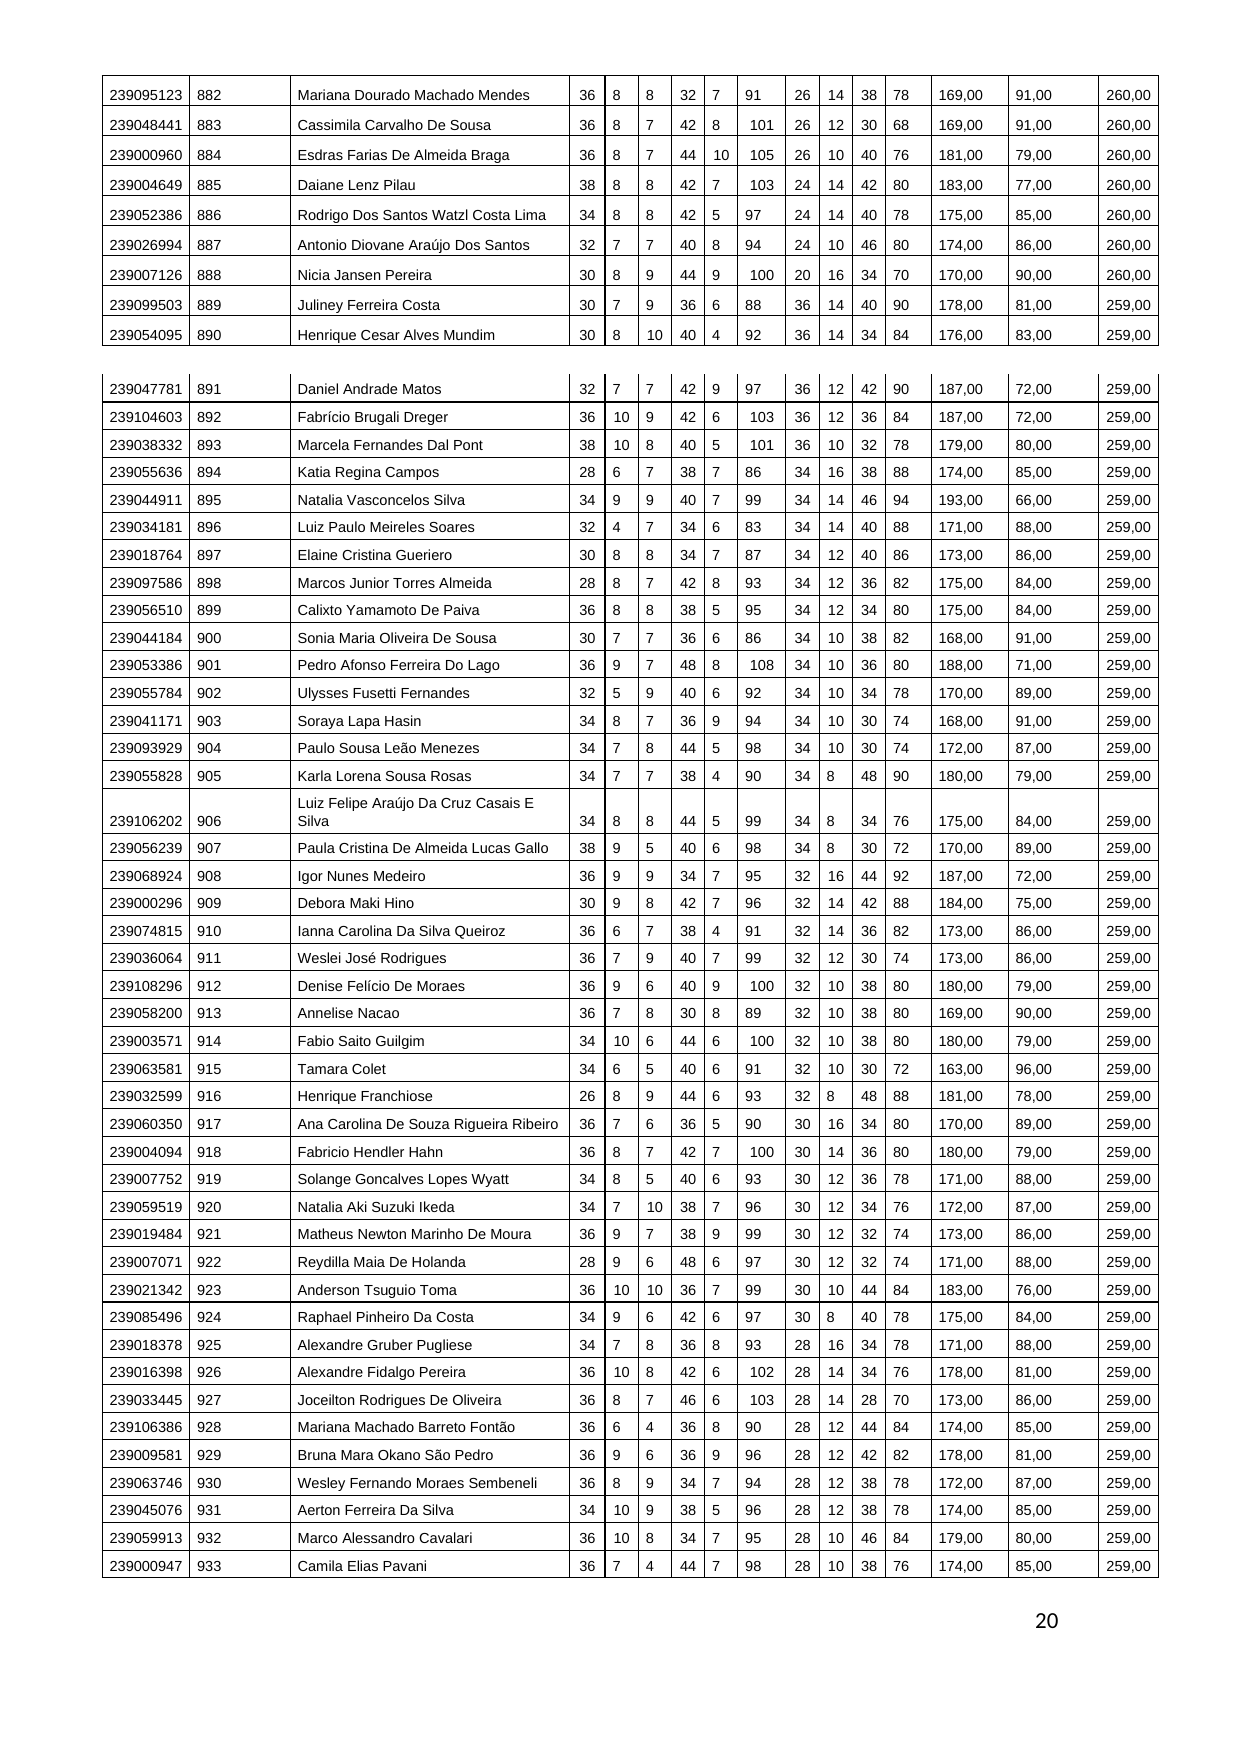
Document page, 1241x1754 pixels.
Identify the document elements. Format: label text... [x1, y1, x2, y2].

table_cell 902 [190, 678, 290, 705]
table_header 36 [786, 374, 819, 401]
table_cell 44 [672, 734, 704, 760]
table_cell 8 [705, 1413, 737, 1439]
table_cell 42 [672, 889, 704, 915]
table_cell 78 [886, 1468, 931, 1494]
table_cell 44 [672, 256, 704, 285]
table_cell 6 [606, 458, 638, 484]
table_cell 34 [570, 1027, 604, 1053]
table_cell 8 [639, 999, 671, 1026]
table_cell 30 [786, 1220, 819, 1246]
table_cell 42 [672, 1137, 704, 1163]
table_cell 85,00 [1009, 1551, 1098, 1577]
table_cell 239026994 [103, 226, 189, 255]
table_cell 34 [786, 623, 819, 649]
table_cell 882 [190, 76, 290, 105]
table_cell 917 [190, 1109, 290, 1136]
table_header 9 [705, 374, 737, 401]
table_cell 7 [606, 944, 638, 970]
table_cell 105 [738, 136, 785, 165]
table_cell 42 [853, 1440, 885, 1467]
table_cell Pedro Afonso Ferreira Do Lago [291, 651, 569, 677]
table_cell 173,00 [932, 944, 1008, 970]
table_cell 36 [570, 106, 604, 135]
table_cell 90 [738, 1413, 785, 1439]
table_cell 103 [738, 403, 785, 429]
table_cell 28 [786, 1440, 819, 1467]
table_cell 66,00 [1009, 485, 1098, 512]
table_cell 93 [738, 568, 785, 594]
table_cell 7 [705, 76, 737, 105]
table_cell 34 [786, 596, 819, 622]
table_cell 926 [190, 1358, 290, 1384]
table_cell 898 [190, 568, 290, 594]
table_cell 86,00 [1009, 540, 1098, 567]
table_cell 9 [705, 256, 737, 285]
table_cell 40 [853, 196, 885, 225]
table_cell 260,00 [1099, 166, 1158, 195]
table_cell 44 [672, 1082, 704, 1108]
table_cell 10 [820, 678, 852, 705]
table_cell 36 [672, 1440, 704, 1467]
table_cell 6 [705, 1165, 737, 1191]
table_cell 174,00 [932, 1551, 1008, 1577]
table_cell 36 [786, 430, 819, 457]
table_cell 42 [853, 166, 885, 195]
table_cell 34 [786, 706, 819, 732]
table_cell 100 [738, 971, 785, 998]
table_cell 181,00 [932, 1082, 1008, 1108]
table_cell 259,00 [1099, 316, 1158, 345]
table_cell 239007752 [103, 1165, 189, 1191]
table_cell 239063746 [103, 1468, 189, 1494]
table_cell 34 [570, 734, 604, 760]
table_cell 925 [190, 1330, 290, 1357]
table_cell 4 [705, 916, 737, 943]
table_cell 931 [190, 1496, 290, 1522]
table_cell 85,00 [1009, 458, 1098, 484]
table_cell 93 [738, 1082, 785, 1108]
table_cell 919 [190, 1165, 290, 1191]
table_cell 74 [886, 1247, 931, 1274]
table_cell 10 [820, 623, 852, 649]
table_cell 84,00 [1009, 568, 1098, 594]
table_cell 170,00 [932, 834, 1008, 860]
table_cell 79,00 [1009, 136, 1098, 165]
table_cell 239018378 [103, 1330, 189, 1357]
table_cell 72 [886, 834, 931, 860]
table_cell 7 [606, 761, 638, 788]
table_header 187,00 [932, 374, 1008, 401]
table_cell 34 [786, 485, 819, 512]
table_cell 99 [738, 944, 785, 970]
table_cell 83 [738, 513, 785, 539]
table_cell 32 [570, 226, 604, 255]
table_cell 7 [606, 286, 638, 315]
table_cell 239060350 [103, 1109, 189, 1136]
table_cell 7 [639, 651, 671, 677]
table_cell 24 [786, 196, 819, 225]
table_cell 239059913 [103, 1523, 189, 1550]
table_cell 44 [853, 861, 885, 888]
table_cell 10 [639, 1275, 671, 1301]
table_cell 10 [820, 1551, 852, 1577]
table_cell 7 [606, 734, 638, 760]
table_cell 7 [639, 513, 671, 539]
table_cell 8 [606, 196, 638, 225]
table_cell Fabrício Brugali Dreger [291, 403, 569, 429]
table_cell 260,00 [1099, 106, 1158, 135]
table_cell 8 [705, 106, 737, 135]
table_cell 5 [705, 196, 737, 225]
table_cell 6 [606, 1054, 638, 1081]
table_cell 259,00 [1099, 1385, 1158, 1412]
table_cell 32 [786, 999, 819, 1026]
table_cell 175,00 [932, 196, 1008, 225]
table_cell 4 [639, 1413, 671, 1439]
table_cell 903 [190, 706, 290, 732]
table_cell 96 [738, 889, 785, 915]
table_cell 94 [738, 706, 785, 732]
table_cell 8 [606, 1468, 638, 1494]
table_cell 8 [820, 761, 852, 788]
table_cell 90,00 [1009, 256, 1098, 285]
table_cell 34 [786, 834, 819, 860]
table_cell 259,00 [1099, 1054, 1158, 1081]
table_cell Igor Nunes Medeiro [291, 861, 569, 888]
table_cell 239054095 [103, 316, 189, 345]
table_cell 7 [606, 226, 638, 255]
table_cell Matheus Newton Marinho De Moura [291, 1220, 569, 1246]
table_cell 239106202 [103, 789, 189, 832]
table_cell 34 [570, 1330, 604, 1357]
table_cell 100 [738, 1027, 785, 1053]
table_cell 7 [639, 706, 671, 732]
table_cell 259,00 [1099, 944, 1158, 970]
table_cell 20 [786, 256, 819, 285]
table_cell 36 [786, 316, 819, 345]
table_cell 6 [705, 834, 737, 860]
table_cell 259,00 [1099, 1109, 1158, 1136]
table_cell 34 [786, 734, 819, 760]
table_cell 90,00 [1009, 999, 1098, 1026]
table_cell 36 [570, 596, 604, 622]
table_cell 36 [570, 971, 604, 998]
table_cell 6 [705, 513, 737, 539]
table_cell 239104603 [103, 403, 189, 429]
table_cell 259,00 [1099, 1330, 1158, 1357]
table_cell 16 [820, 861, 852, 888]
table_cell 34 [853, 316, 885, 345]
table_cell 12 [820, 1192, 852, 1219]
table_cell 9 [705, 971, 737, 998]
table_cell 80 [886, 1109, 931, 1136]
table_cell 97 [738, 1247, 785, 1274]
table_cell 78,00 [1009, 1082, 1098, 1108]
table_cell 8 [639, 196, 671, 225]
table_cell Reydilla Maia De Holanda [291, 1247, 569, 1274]
table_cell 84 [886, 1523, 931, 1550]
table_cell Henrique Franchiose [291, 1082, 569, 1108]
table_cell 36 [853, 568, 885, 594]
table_cell Raphael Pinheiro Da Costa [291, 1303, 569, 1329]
table_cell 12 [820, 568, 852, 594]
table_cell 10 [820, 1054, 852, 1081]
table_cell 9 [606, 1440, 638, 1467]
table_cell 8 [820, 789, 852, 832]
table_cell 9 [639, 485, 671, 512]
table_cell 259,00 [1099, 1165, 1158, 1191]
table_cell 14 [820, 316, 852, 345]
table_cell 36 [672, 706, 704, 732]
table_cell 927 [190, 1385, 290, 1412]
table_cell 4 [639, 1551, 671, 1577]
table_cell 173,00 [932, 1385, 1008, 1412]
table_cell 32 [786, 889, 819, 915]
table_cell Anderson Tsuguio Toma [291, 1275, 569, 1301]
table_cell 48 [672, 651, 704, 677]
table_cell 909 [190, 889, 290, 915]
table_cell 886 [190, 196, 290, 225]
table_cell 98 [738, 834, 785, 860]
table_cell 70 [886, 1385, 931, 1412]
table_cell 8 [639, 789, 671, 832]
table_cell 42 [672, 403, 704, 429]
table_cell 7 [705, 1551, 737, 1577]
table_cell 901 [190, 651, 290, 677]
table_cell 28 [786, 1385, 819, 1412]
table_cell Marcos Junior Torres Almeida [291, 568, 569, 594]
table_cell 36 [570, 1220, 604, 1246]
table_cell 933 [190, 1551, 290, 1577]
table_cell 96 [738, 1192, 785, 1219]
table_cell 30 [786, 1275, 819, 1301]
table_cell 88 [886, 458, 931, 484]
table_cell 12 [820, 1165, 852, 1191]
table_cell 883 [190, 106, 290, 135]
table_cell 80 [886, 999, 931, 1026]
table_cell 259,00 [1099, 286, 1158, 315]
table_cell 40 [672, 834, 704, 860]
table_cell 239074815 [103, 916, 189, 943]
table_cell 72 [886, 1054, 931, 1081]
table_cell 30 [570, 256, 604, 285]
table_cell Joceilton Rodrigues De Oliveira [291, 1385, 569, 1412]
table_cell 259,00 [1099, 513, 1158, 539]
table_cell 6 [705, 1358, 737, 1384]
table_cell 40 [853, 1303, 885, 1329]
table_cell 28 [786, 1496, 819, 1522]
table_cell 893 [190, 430, 290, 457]
table_cell Marco Alessandro Cavalari [291, 1523, 569, 1550]
table_cell Daiane Lenz Pilau [291, 166, 569, 195]
table_cell 10 [820, 734, 852, 760]
table_cell 928 [190, 1413, 290, 1439]
table_cell 915 [190, 1054, 290, 1081]
table_cell 888 [190, 256, 290, 285]
table_cell 259,00 [1099, 540, 1158, 567]
table_cell 48 [853, 1082, 885, 1108]
table_cell 183,00 [932, 1275, 1008, 1301]
table_cell 259,00 [1099, 1413, 1158, 1439]
table_cell 28 [786, 1413, 819, 1439]
table_cell 36 [570, 1109, 604, 1136]
table_cell 260,00 [1099, 76, 1158, 105]
table_cell 7 [606, 623, 638, 649]
table_cell 38 [570, 430, 604, 457]
table_cell 181,00 [932, 136, 1008, 165]
table_cell 239093929 [103, 734, 189, 760]
table_cell 42 [672, 106, 704, 135]
table_cell 7 [606, 1109, 638, 1136]
table_cell 38 [672, 1496, 704, 1522]
table_cell 32 [786, 861, 819, 888]
table_cell 86,00 [1009, 1220, 1098, 1246]
table_cell 40 [853, 540, 885, 567]
table_cell 91 [738, 76, 785, 105]
table_cell Wesley Fernando Moraes Sembeneli [291, 1468, 569, 1494]
table_cell 8 [606, 706, 638, 732]
table_cell 36 [853, 1165, 885, 1191]
table_cell Tamara Colet [291, 1054, 569, 1081]
table_cell 36 [672, 286, 704, 315]
table_cell 169,00 [932, 999, 1008, 1026]
table_cell 30 [853, 1054, 885, 1081]
table_cell 91,00 [1009, 623, 1098, 649]
table_cell 7 [639, 568, 671, 594]
table_cell 44 [853, 1413, 885, 1439]
table_cell 914 [190, 1027, 290, 1053]
table_cell 239056510 [103, 596, 189, 622]
table_cell 96 [738, 1440, 785, 1467]
table_cell 38 [672, 1192, 704, 1219]
table_cell 14 [820, 513, 852, 539]
table_cell 34 [672, 861, 704, 888]
table_cell 90 [886, 286, 931, 315]
table_cell 239032599 [103, 1082, 189, 1108]
table_cell 930 [190, 1468, 290, 1494]
table_cell 171,00 [932, 1330, 1008, 1357]
table_cell 34 [570, 761, 604, 788]
table_cell 32 [786, 1054, 819, 1081]
table_cell 78 [886, 1165, 931, 1191]
table_cell 28 [786, 1330, 819, 1357]
table_header 90 [886, 374, 931, 401]
table_cell 91,00 [1009, 106, 1098, 135]
table_cell 259,00 [1099, 568, 1158, 594]
table_cell 10 [606, 1275, 638, 1301]
table_cell 171,00 [932, 513, 1008, 539]
table_cell Rodrigo Dos Santos Watzl Costa Lima [291, 196, 569, 225]
table_cell 16 [820, 256, 852, 285]
table_cell 36 [672, 1413, 704, 1439]
table_cell 30 [853, 834, 885, 860]
table_cell 6 [705, 623, 737, 649]
table_cell 239044184 [103, 623, 189, 649]
table_cell 8 [606, 166, 638, 195]
table_cell 887 [190, 226, 290, 255]
table_cell 38 [853, 76, 885, 105]
table_cell 38 [672, 916, 704, 943]
table_cell 78 [886, 76, 931, 105]
table_cell 259,00 [1099, 458, 1158, 484]
table_cell 9 [705, 1440, 737, 1467]
table_cell 88,00 [1009, 1330, 1098, 1357]
table_cell 86,00 [1009, 944, 1098, 970]
table_cell 40 [672, 316, 704, 345]
table_cell 912 [190, 971, 290, 998]
table_cell Denise Felício De Moraes [291, 971, 569, 998]
table_cell 170,00 [932, 678, 1008, 705]
table_cell 36 [853, 1137, 885, 1163]
table_cell Katia Regina Campos [291, 458, 569, 484]
table_cell 40 [853, 513, 885, 539]
table_cell 16 [820, 1109, 852, 1136]
table_cell 8 [705, 1330, 737, 1357]
table_cell 14 [820, 1137, 852, 1163]
table_cell 7 [639, 1220, 671, 1246]
table_cell 239000296 [103, 889, 189, 915]
table_cell 175,00 [932, 1303, 1008, 1329]
table_cell 28 [570, 458, 604, 484]
table_cell 8 [705, 568, 737, 594]
table_cell 42 [672, 568, 704, 594]
table_cell 259,00 [1099, 916, 1158, 943]
table_cell 239085496 [103, 1303, 189, 1329]
table_cell 81,00 [1009, 1358, 1098, 1384]
table_cell 14 [820, 166, 852, 195]
table_cell 88,00 [1009, 513, 1098, 539]
table_cell 8 [705, 226, 737, 255]
table_cell 34 [786, 789, 819, 832]
table_cell 259,00 [1099, 971, 1158, 998]
table_cell 7 [639, 761, 671, 788]
table_cell 188,00 [932, 651, 1008, 677]
table_cell 30 [786, 1137, 819, 1163]
table_header 12 [820, 374, 852, 401]
table_cell Solange Goncalves Lopes Wyatt [291, 1165, 569, 1191]
table_cell 14 [820, 485, 852, 512]
table_cell 929 [190, 1440, 290, 1467]
table_cell 10 [606, 1358, 638, 1384]
table_cell 14 [820, 196, 852, 225]
table_header 891 [190, 374, 290, 401]
table_cell 101 [738, 106, 785, 135]
table_cell Esdras Farias De Almeida Braga [291, 136, 569, 165]
table_cell 34 [570, 789, 604, 832]
table_cell 6 [639, 1440, 671, 1467]
table_cell 168,00 [932, 623, 1008, 649]
table_cell Paulo Sousa Leão Menezes [291, 734, 569, 760]
table_cell 80 [886, 1137, 931, 1163]
table_cell Cassimila Carvalho De Sousa [291, 106, 569, 135]
table_cell 239000960 [103, 136, 189, 165]
table_cell 259,00 [1099, 834, 1158, 860]
table_cell 193,00 [932, 485, 1008, 512]
table_cell 32 [570, 513, 604, 539]
table_cell 7 [705, 458, 737, 484]
table_cell 8 [606, 568, 638, 594]
table_cell Annelise Nacao [291, 999, 569, 1026]
table_cell 183,00 [932, 166, 1008, 195]
table_cell 173,00 [932, 916, 1008, 943]
table_cell 94 [738, 1468, 785, 1494]
table_cell 36 [672, 623, 704, 649]
table_cell 85,00 [1009, 196, 1098, 225]
table_cell 885 [190, 166, 290, 195]
table_cell 169,00 [932, 106, 1008, 135]
table_cell 88,00 [1009, 1247, 1098, 1274]
table_cell 34 [786, 761, 819, 788]
table_header 97 [738, 374, 785, 401]
table_cell 175,00 [932, 568, 1008, 594]
table_cell 8 [606, 1165, 638, 1191]
table_cell 9 [639, 256, 671, 285]
table_cell 94 [738, 226, 785, 255]
table_cell 28 [786, 1551, 819, 1577]
table_cell 178,00 [932, 286, 1008, 315]
table_cell 9 [606, 889, 638, 915]
table_cell 239108296 [103, 971, 189, 998]
table_cell Debora Maki Hino [291, 889, 569, 915]
table_cell 172,00 [932, 1468, 1008, 1494]
table_cell 34 [672, 513, 704, 539]
table_cell 7 [705, 1137, 737, 1163]
table_cell 88 [886, 889, 931, 915]
table_cell 920 [190, 1192, 290, 1219]
table_cell 8 [606, 256, 638, 285]
table_cell 5 [639, 1165, 671, 1191]
table_cell 12 [820, 1440, 852, 1467]
table_cell 96,00 [1009, 1054, 1098, 1081]
table_cell 9 [639, 861, 671, 888]
table_cell Luiz Paulo Meireles Soares [291, 513, 569, 539]
table_cell 6 [705, 1027, 737, 1053]
table_cell 72,00 [1009, 861, 1098, 888]
table_cell 239018764 [103, 540, 189, 567]
table_cell 7 [705, 1275, 737, 1301]
table_cell 171,00 [932, 1247, 1008, 1274]
table_cell 8 [606, 136, 638, 165]
table_cell 36 [570, 1358, 604, 1384]
table_cell 36 [570, 1385, 604, 1412]
table_cell 34 [786, 568, 819, 594]
table_cell 40 [672, 971, 704, 998]
table_cell 7 [639, 1137, 671, 1163]
table_cell 239099503 [103, 286, 189, 315]
table_cell Sonia Maria Oliveira De Sousa [291, 623, 569, 649]
table_cell 99 [738, 1220, 785, 1246]
table_cell 6 [639, 1027, 671, 1053]
table_cell 6 [639, 971, 671, 998]
table_cell 4 [705, 316, 737, 345]
table_cell 40 [672, 1165, 704, 1191]
table_cell 74 [886, 1220, 931, 1246]
table_cell 916 [190, 1082, 290, 1108]
table_cell 98 [738, 1551, 785, 1577]
table_cell 239044911 [103, 485, 189, 512]
table_cell 40 [672, 1054, 704, 1081]
table_cell 36 [672, 1330, 704, 1357]
table_cell Mariana Dourado Machado Mendes [291, 76, 569, 105]
table_cell 180,00 [932, 761, 1008, 788]
table_cell 239045076 [103, 1496, 189, 1522]
table_cell 85,00 [1009, 1496, 1098, 1522]
table_cell 77,00 [1009, 166, 1098, 195]
table_cell 884 [190, 136, 290, 165]
table_cell 8 [639, 430, 671, 457]
table_cell 34 [570, 1496, 604, 1522]
table_cell 34 [786, 651, 819, 677]
table_header 72,00 [1009, 374, 1098, 401]
table_cell 239000947 [103, 1551, 189, 1577]
table_cell 30 [570, 286, 604, 315]
table_cell 48 [672, 1247, 704, 1274]
table_cell 8 [705, 651, 737, 677]
table_cell 70 [886, 256, 931, 285]
table_cell 239021342 [103, 1275, 189, 1301]
table_cell 86 [886, 540, 931, 567]
table_cell 8 [606, 789, 638, 832]
table_header 32 [570, 374, 604, 401]
table_cell 5 [705, 789, 737, 832]
table_cell 81,00 [1009, 286, 1098, 315]
table_cell 10 [820, 136, 852, 165]
table_cell 34 [786, 540, 819, 567]
table_cell 7 [639, 458, 671, 484]
table_cell 32 [853, 1247, 885, 1274]
table_cell 36 [570, 136, 604, 165]
table_cell 38 [853, 1027, 885, 1053]
table_cell Soraya Lapa Hasin [291, 706, 569, 732]
table_cell 42 [672, 1303, 704, 1329]
table_cell Bruna Mara Okano São Pedro [291, 1440, 569, 1467]
table_cell 28 [786, 1358, 819, 1384]
table_cell 72,00 [1009, 403, 1098, 429]
table_cell 36 [786, 403, 819, 429]
table_cell 38 [672, 1220, 704, 1246]
table_cell 260,00 [1099, 256, 1158, 285]
table_cell 9 [639, 1468, 671, 1494]
table_cell 184,00 [932, 889, 1008, 915]
table_cell 6 [705, 1082, 737, 1108]
table_cell 76 [886, 136, 931, 165]
table_cell 894 [190, 458, 290, 484]
table_cell 7 [705, 166, 737, 195]
table_cell 8 [606, 540, 638, 567]
table_cell 259,00 [1099, 623, 1158, 649]
table_cell 9 [639, 403, 671, 429]
table_cell 32 [853, 430, 885, 457]
table_cell 88,00 [1009, 1165, 1098, 1191]
table_cell 259,00 [1099, 1551, 1158, 1577]
table_cell 8 [606, 1385, 638, 1412]
table_cell 163,00 [932, 1054, 1008, 1081]
table_cell 78 [886, 430, 931, 457]
table_cell 80 [886, 226, 931, 255]
table_cell 239055828 [103, 761, 189, 788]
table_cell 34 [853, 1330, 885, 1357]
table_cell 30 [853, 106, 885, 135]
table_cell 87,00 [1009, 734, 1098, 760]
table_cell 95 [738, 596, 785, 622]
table_cell 36 [570, 1440, 604, 1467]
table_cell 7 [705, 944, 737, 970]
table_cell 91,00 [1009, 76, 1098, 105]
table_cell 173,00 [932, 1220, 1008, 1246]
table_cell 239019484 [103, 1220, 189, 1246]
table_cell 30 [570, 623, 604, 649]
table_cell 78 [886, 1330, 931, 1357]
table_cell 34 [570, 1303, 604, 1329]
table_cell 259,00 [1099, 1358, 1158, 1384]
table_cell 14 [820, 286, 852, 315]
table_cell 8 [606, 76, 638, 105]
table_cell 259,00 [1099, 889, 1158, 915]
table_cell 34 [853, 678, 885, 705]
table_cell 12 [820, 403, 852, 429]
table_cell 6 [606, 1413, 638, 1439]
table_cell 76 [886, 1358, 931, 1384]
table_cell 24 [786, 226, 819, 255]
table_cell 5 [705, 1109, 737, 1136]
table_cell 32 [786, 1082, 819, 1108]
table_cell 900 [190, 623, 290, 649]
table_cell 100 [738, 1137, 785, 1163]
table_cell 80 [886, 596, 931, 622]
table_cell 7 [639, 226, 671, 255]
table_cell 10 [606, 1496, 638, 1522]
table_cell 28 [570, 1247, 604, 1274]
table_cell 38 [672, 458, 704, 484]
table_cell 932 [190, 1523, 290, 1550]
table_cell 7 [639, 106, 671, 135]
table_cell 259,00 [1099, 1220, 1158, 1246]
table_cell 26 [786, 76, 819, 105]
table_cell 9 [639, 678, 671, 705]
table_cell 92 [738, 316, 785, 345]
table_cell 76 [886, 1192, 931, 1219]
table_cell 74 [886, 944, 931, 970]
table_cell 91 [738, 916, 785, 943]
table_cell 259,00 [1099, 1082, 1158, 1108]
table_cell 30 [786, 1247, 819, 1274]
table_cell 175,00 [932, 789, 1008, 832]
table_cell 36 [570, 403, 604, 429]
table_cell 239003571 [103, 1027, 189, 1053]
table_cell 259,00 [1099, 1137, 1158, 1163]
table_cell 82 [886, 568, 931, 594]
table_cell Natalia Vasconcelos Silva [291, 485, 569, 512]
table_cell 97 [738, 196, 785, 225]
table_cell Fabio Saito Guilgim [291, 1027, 569, 1053]
table_cell Camila Elias Pavani [291, 1551, 569, 1577]
table_cell 169,00 [932, 76, 1008, 105]
table_cell 239063581 [103, 1054, 189, 1081]
table_cell 28 [786, 1468, 819, 1494]
table_cell 9 [606, 485, 638, 512]
table_cell 172,00 [932, 1192, 1008, 1219]
table_cell 36 [570, 76, 604, 105]
table_cell 6 [705, 1247, 737, 1274]
table_cell 5 [639, 1054, 671, 1081]
table_cell 174,00 [932, 1413, 1008, 1439]
table_cell 10 [820, 1523, 852, 1550]
table_cell 6 [606, 916, 638, 943]
table_cell Alexandre Gruber Pugliese [291, 1330, 569, 1357]
table_cell 82 [886, 916, 931, 943]
table_cell 10 [606, 430, 638, 457]
table_cell Elaine Cristina Gueriero [291, 540, 569, 567]
table_cell 259,00 [1099, 1192, 1158, 1219]
table_cell 36 [570, 916, 604, 943]
table_cell 103 [738, 1385, 785, 1412]
table_cell 26 [786, 106, 819, 135]
table_cell 907 [190, 834, 290, 860]
table_cell 8 [820, 1082, 852, 1108]
table_cell 38 [672, 596, 704, 622]
table_cell 12 [820, 1247, 852, 1274]
table_cell 36 [570, 999, 604, 1026]
table_cell 8 [606, 596, 638, 622]
table_cell 7 [705, 540, 737, 567]
table_cell 28 [853, 1385, 885, 1412]
table_cell 7 [705, 485, 737, 512]
table_cell 28 [786, 1523, 819, 1550]
table_cell 8 [639, 596, 671, 622]
table_header 259,00 [1099, 374, 1158, 401]
table_cell 40 [853, 286, 885, 315]
table_cell 911 [190, 944, 290, 970]
table_cell 38 [672, 761, 704, 788]
table_cell Luiz Felipe Araújo Da Cruz Casais E Silva [291, 789, 569, 832]
table_cell 8 [639, 166, 671, 195]
table_cell 180,00 [932, 971, 1008, 998]
table_cell 84,00 [1009, 596, 1098, 622]
table_cell Alexandre Fidalgo Pereira [291, 1358, 569, 1384]
table_cell 10 [820, 1027, 852, 1053]
table_cell Ulysses Fusetti Fernandes [291, 678, 569, 705]
table_cell 7 [639, 1385, 671, 1412]
table_cell 905 [190, 761, 290, 788]
table_cell 239034181 [103, 513, 189, 539]
table_cell 12 [820, 596, 852, 622]
table_cell 239007126 [103, 256, 189, 285]
table_header 7 [606, 374, 638, 401]
table_cell 259,00 [1099, 1496, 1158, 1522]
table_cell 78 [886, 1303, 931, 1329]
table_cell 91 [738, 1054, 785, 1081]
table_cell 239004649 [103, 166, 189, 195]
table_header 42 [672, 374, 704, 401]
table_cell 10 [606, 1027, 638, 1053]
table_cell 81,00 [1009, 1440, 1098, 1467]
table_cell 103 [738, 166, 785, 195]
table_cell 924 [190, 1303, 290, 1329]
table_cell 10 [606, 1523, 638, 1550]
table_cell 36 [570, 944, 604, 970]
table_cell 108 [738, 651, 785, 677]
table_cell 923 [190, 1275, 290, 1301]
table_cell 14 [820, 76, 852, 105]
table_cell 34 [853, 789, 885, 832]
table_cell 14 [820, 1385, 852, 1412]
table_cell 8 [705, 999, 737, 1026]
table_cell 913 [190, 999, 290, 1026]
table_cell 34 [786, 678, 819, 705]
table_cell 7 [606, 1192, 638, 1219]
table_cell 6 [639, 1247, 671, 1274]
table_cell 12 [820, 1413, 852, 1439]
table_cell 239052386 [103, 196, 189, 225]
table_cell 99 [738, 485, 785, 512]
table_cell 6 [705, 1054, 737, 1081]
table_cell 918 [190, 1137, 290, 1163]
table_cell 178,00 [932, 1440, 1008, 1467]
table_cell 8 [606, 106, 638, 135]
table_cell 239059519 [103, 1192, 189, 1219]
table_cell Karla Lorena Sousa Rosas [291, 761, 569, 788]
table_cell 259,00 [1099, 1027, 1158, 1053]
table_cell 38 [853, 1468, 885, 1494]
table_cell 32 [786, 944, 819, 970]
table_cell 7 [639, 623, 671, 649]
table_cell 36 [786, 286, 819, 315]
table_cell 5 [705, 734, 737, 760]
table_cell 174,00 [932, 1496, 1008, 1522]
table_cell 6 [705, 1303, 737, 1329]
table_cell 30 [786, 1192, 819, 1219]
table_cell 92 [738, 678, 785, 705]
table_cell 5 [705, 1496, 737, 1522]
table_cell 82 [886, 1440, 931, 1467]
table_cell 95 [738, 1523, 785, 1550]
table_cell 84 [886, 316, 931, 345]
table_cell 10 [639, 1192, 671, 1219]
table_cell 38 [853, 623, 885, 649]
table_cell 38 [853, 999, 885, 1026]
table_cell 5 [705, 596, 737, 622]
table_cell 89,00 [1009, 678, 1098, 705]
table_cell 78 [886, 1496, 931, 1522]
table_cell 8 [820, 834, 852, 860]
table_cell 7 [606, 1330, 638, 1357]
table_cell 10 [820, 1275, 852, 1301]
table_cell 8 [606, 1137, 638, 1163]
table_cell 7 [606, 1551, 638, 1577]
table_cell 8 [606, 1082, 638, 1108]
table_cell 46 [672, 1385, 704, 1412]
table_cell 7 [606, 999, 638, 1026]
table_cell Natalia Aki Suzuki Ikeda [291, 1192, 569, 1219]
table_cell 32 [570, 678, 604, 705]
table_cell 89,00 [1009, 1109, 1098, 1136]
table_cell 922 [190, 1247, 290, 1274]
table_cell 36 [570, 1551, 604, 1577]
table_cell 10 [820, 999, 852, 1026]
table_cell 239055784 [103, 678, 189, 705]
table_cell Antonio Diovane Araújo Dos Santos [291, 226, 569, 255]
table_cell 180,00 [932, 1027, 1008, 1053]
table_cell 38 [853, 458, 885, 484]
table_cell 46 [853, 1523, 885, 1550]
table_cell 10 [820, 430, 852, 457]
table_cell Ianna Carolina Da Silva Queiroz [291, 916, 569, 943]
table_cell 84 [886, 1413, 931, 1439]
table_cell 170,00 [932, 256, 1008, 285]
table_cell 38 [570, 834, 604, 860]
table_cell 26 [570, 1082, 604, 1108]
table_cell 908 [190, 861, 290, 888]
table_cell 46 [853, 226, 885, 255]
table_cell 24 [786, 166, 819, 195]
table_cell 259,00 [1099, 596, 1158, 622]
table_cell 896 [190, 513, 290, 539]
table_cell 32 [786, 1027, 819, 1053]
table_cell 83,00 [1009, 316, 1098, 345]
table_cell 82 [886, 623, 931, 649]
table_header 239047781 [103, 374, 189, 401]
table_cell 906 [190, 789, 290, 832]
table_cell 7 [639, 916, 671, 943]
table_cell 239053386 [103, 651, 189, 677]
table_cell 176,00 [932, 316, 1008, 345]
table_cell 259,00 [1099, 1523, 1158, 1550]
table_cell 910 [190, 916, 290, 943]
table_cell 897 [190, 540, 290, 567]
table_cell 34 [786, 513, 819, 539]
table_cell 48 [853, 761, 885, 788]
table_cell 91,00 [1009, 706, 1098, 732]
table_cell 34 [853, 1358, 885, 1384]
table_cell 187,00 [932, 861, 1008, 888]
table_cell 38 [853, 971, 885, 998]
table_cell 90 [886, 761, 931, 788]
table_cell 12 [820, 106, 852, 135]
table_cell 38 [853, 1496, 885, 1522]
table_cell 6 [639, 1109, 671, 1136]
table_cell 32 [786, 971, 819, 998]
table_cell 7 [705, 889, 737, 915]
table_cell 34 [570, 1054, 604, 1081]
table_cell 6 [705, 286, 737, 315]
table_cell 172,00 [932, 734, 1008, 760]
table_cell 8 [639, 540, 671, 567]
table_cell 34 [570, 485, 604, 512]
table_cell 74 [886, 734, 931, 760]
table_cell 239036064 [103, 944, 189, 970]
table_cell 9 [639, 286, 671, 315]
table_cell 28 [570, 568, 604, 594]
table_cell 175,00 [932, 596, 1008, 622]
table_cell 8 [639, 76, 671, 105]
table_cell 8 [639, 1358, 671, 1384]
table_cell Weslei José Rodrigues [291, 944, 569, 970]
table_cell 76 [886, 1551, 931, 1577]
table_cell 40 [672, 226, 704, 255]
table_cell 90 [738, 1109, 785, 1136]
table_cell 99 [738, 789, 785, 832]
table_cell 921 [190, 1220, 290, 1246]
table_cell 97 [738, 1303, 785, 1329]
table_cell 239041171 [103, 706, 189, 732]
table_cell 86,00 [1009, 916, 1098, 943]
table_cell 94 [886, 485, 931, 512]
table_cell 239058200 [103, 999, 189, 1026]
table_cell 12 [820, 1496, 852, 1522]
table_cell 78 [886, 678, 931, 705]
table_cell 171,00 [932, 1165, 1008, 1191]
table_cell 38 [853, 1551, 885, 1577]
table_cell 14 [820, 916, 852, 943]
table_cell 30 [786, 1303, 819, 1329]
table_cell 260,00 [1099, 226, 1158, 255]
table_cell 239095123 [103, 76, 189, 105]
table_cell 259,00 [1099, 706, 1158, 732]
table_cell 259,00 [1099, 403, 1158, 429]
table_cell 187,00 [932, 403, 1008, 429]
table_cell 38 [570, 166, 604, 195]
table_cell 259,00 [1099, 430, 1158, 457]
table_cell 102 [738, 1358, 785, 1384]
table_cell 12 [820, 944, 852, 970]
table_cell 88 [886, 1082, 931, 1108]
table_cell 30 [672, 999, 704, 1026]
table_cell Juliney Ferreira Costa [291, 286, 569, 315]
table_cell 6 [639, 1303, 671, 1329]
table_cell 239009581 [103, 1440, 189, 1467]
table_cell 178,00 [932, 1358, 1008, 1384]
table_cell 5 [606, 678, 638, 705]
table_cell 6 [705, 678, 737, 705]
table_cell 259,00 [1099, 485, 1158, 512]
table_cell 892 [190, 403, 290, 429]
table_cell 32 [786, 916, 819, 943]
table_cell 44 [672, 789, 704, 832]
table_cell 42 [672, 1358, 704, 1384]
table_cell 44 [672, 136, 704, 165]
table_cell 84,00 [1009, 1303, 1098, 1329]
table_cell 36 [570, 1413, 604, 1439]
table_cell 8 [639, 1523, 671, 1550]
table_cell 7 [639, 136, 671, 165]
table_cell Mariana Machado Barreto Fontão [291, 1413, 569, 1439]
table_cell 7 [705, 1523, 737, 1550]
table_cell Ana Carolina De Souza Rigueira Ribeiro [291, 1109, 569, 1136]
table_cell 95 [738, 861, 785, 888]
table_cell 101 [738, 430, 785, 457]
table_cell 4 [606, 513, 638, 539]
table_cell 259,00 [1099, 999, 1158, 1026]
table_cell 40 [672, 430, 704, 457]
table_cell 14 [820, 1358, 852, 1384]
table_cell 80 [886, 166, 931, 195]
table_cell 34 [672, 1468, 704, 1494]
table_cell 30 [853, 734, 885, 760]
table_cell 34 [570, 706, 604, 732]
table_cell 75,00 [1009, 889, 1098, 915]
table_cell 239004094 [103, 1137, 189, 1163]
table_cell 8 [639, 734, 671, 760]
table_cell 40 [672, 678, 704, 705]
table_cell 93 [738, 1330, 785, 1357]
table_cell 46 [853, 485, 885, 512]
table_cell 34 [853, 256, 885, 285]
table_cell 71,00 [1009, 651, 1098, 677]
table_cell 76,00 [1009, 1275, 1098, 1301]
table_cell 34 [672, 1523, 704, 1550]
table_cell 173,00 [932, 540, 1008, 567]
table_header 42 [853, 374, 885, 401]
table_cell 32 [853, 1220, 885, 1246]
table_cell 36 [672, 1275, 704, 1301]
table_cell 10 [820, 706, 852, 732]
table_cell 7 [705, 1468, 737, 1494]
table_cell 239016398 [103, 1358, 189, 1384]
table_cell 87 [738, 540, 785, 567]
table_cell 34 [672, 540, 704, 567]
table_cell 89,00 [1009, 834, 1098, 860]
table_cell 26 [786, 136, 819, 165]
table_cell 84 [886, 1275, 931, 1301]
table_cell 9 [705, 706, 737, 732]
table_cell 6 [705, 1385, 737, 1412]
table_cell 40 [672, 944, 704, 970]
table_cell Paula Cristina De Almeida Lucas Gallo [291, 834, 569, 860]
table_cell 239068924 [103, 861, 189, 888]
table_cell 9 [606, 971, 638, 998]
table_cell 80 [886, 651, 931, 677]
table_cell 88 [886, 513, 931, 539]
table_cell Nicia Jansen Pereira [291, 256, 569, 285]
table_cell 239048441 [103, 106, 189, 135]
table_cell 30 [570, 540, 604, 567]
table_cell 30 [853, 944, 885, 970]
table_cell 5 [639, 834, 671, 860]
table_cell 259,00 [1099, 861, 1158, 888]
table_cell 79,00 [1009, 971, 1098, 998]
table_cell 36 [570, 651, 604, 677]
table_cell 30 [853, 706, 885, 732]
table_cell 9 [606, 1247, 638, 1274]
table_cell 16 [820, 458, 852, 484]
table_cell 5 [705, 430, 737, 457]
table_cell 9 [639, 1082, 671, 1108]
table_cell 259,00 [1099, 1275, 1158, 1301]
table_cell 34 [570, 1165, 604, 1191]
table_cell 259,00 [1099, 678, 1158, 705]
table_cell 74 [886, 706, 931, 732]
table_cell 8 [639, 889, 671, 915]
table_cell 68 [886, 106, 931, 135]
table_cell Marcela Fernandes Dal Pont [291, 430, 569, 457]
table_cell Calixto Yamamoto De Paiva [291, 596, 569, 622]
table_header 7 [639, 374, 671, 401]
table_cell 88 [738, 286, 785, 315]
table_cell 10 [820, 651, 852, 677]
table_cell 36 [853, 651, 885, 677]
table_cell 4 [705, 761, 737, 788]
table_cell 34 [853, 1192, 885, 1219]
table_cell 9 [606, 834, 638, 860]
table_cell 174,00 [932, 458, 1008, 484]
table_cell 9 [705, 1220, 737, 1246]
table_cell 89 [738, 999, 785, 1026]
table_cell 78 [886, 196, 931, 225]
table_cell 239056239 [103, 834, 189, 860]
table_cell 99 [738, 1275, 785, 1301]
table_cell 259,00 [1099, 734, 1158, 760]
table_cell Fabricio Hendler Hahn [291, 1137, 569, 1163]
table_cell 10 [705, 136, 737, 165]
table_cell 7 [705, 861, 737, 888]
table_cell Henrique Cesar Alves Mundim [291, 316, 569, 345]
table_cell 14 [820, 889, 852, 915]
table_cell 96 [738, 1496, 785, 1522]
table_cell 79,00 [1009, 1027, 1098, 1053]
table_cell 12 [820, 1468, 852, 1494]
table_cell 92 [886, 861, 931, 888]
table_cell 30 [570, 316, 604, 345]
table_cell 10 [639, 316, 671, 345]
table_cell 12 [820, 1220, 852, 1246]
table_cell 8 [639, 1330, 671, 1357]
table_cell 30 [786, 1109, 819, 1136]
table_cell 36 [570, 1275, 604, 1301]
table_cell 895 [190, 485, 290, 512]
table_cell 239033445 [103, 1385, 189, 1412]
table_cell 42 [853, 889, 885, 915]
table_cell 85,00 [1009, 1413, 1098, 1439]
table_cell 259,00 [1099, 1468, 1158, 1494]
table_cell 30 [570, 889, 604, 915]
table_cell 259,00 [1099, 789, 1158, 832]
table_cell 93 [738, 1165, 785, 1191]
table_cell 84,00 [1009, 789, 1098, 832]
table_cell 44 [672, 1551, 704, 1577]
table_cell 239106386 [103, 1413, 189, 1439]
table_cell 40 [853, 136, 885, 165]
table_cell 87,00 [1009, 1192, 1098, 1219]
table_cell 179,00 [932, 1523, 1008, 1550]
table_cell 86 [738, 623, 785, 649]
table_cell 7 [705, 1192, 737, 1219]
table_cell 260,00 [1099, 136, 1158, 165]
table_cell 259,00 [1099, 761, 1158, 788]
table_cell 90 [738, 761, 785, 788]
table_cell 259,00 [1099, 1440, 1158, 1467]
table_cell 16 [820, 1330, 852, 1357]
table_cell 239055636 [103, 458, 189, 484]
table_cell 44 [672, 1027, 704, 1053]
table_cell 98 [738, 734, 785, 760]
table_cell 84 [886, 403, 931, 429]
table_cell 44 [853, 1275, 885, 1301]
table_cell 12 [820, 540, 852, 567]
table_cell 890 [190, 316, 290, 345]
table_cell 174,00 [932, 226, 1008, 255]
table_cell 36 [853, 916, 885, 943]
table_cell 36 [672, 1109, 704, 1136]
table_cell 36 [570, 861, 604, 888]
table_cell 239007071 [103, 1247, 189, 1274]
table_cell 904 [190, 734, 290, 760]
table_cell 8 [820, 1303, 852, 1329]
table_header Daniel Andrade Matos [291, 374, 569, 401]
table_cell 170,00 [932, 1109, 1008, 1136]
table_cell 899 [190, 596, 290, 622]
table_cell 9 [639, 944, 671, 970]
table_cell 86,00 [1009, 1385, 1098, 1412]
table_cell 168,00 [932, 706, 1008, 732]
table_cell 36 [570, 1523, 604, 1550]
table_cell 34 [853, 596, 885, 622]
table_cell 9 [639, 1496, 671, 1522]
table_cell Aerton Ferreira Da Silva [291, 1496, 569, 1522]
table_cell 79,00 [1009, 1137, 1098, 1163]
table_cell 86,00 [1009, 226, 1098, 255]
table_cell 87,00 [1009, 1468, 1098, 1494]
table_cell 10 [606, 403, 638, 429]
table_cell 86 [738, 458, 785, 484]
table_cell 34 [853, 1109, 885, 1136]
table_cell 260,00 [1099, 196, 1158, 225]
table_cell 259,00 [1099, 1247, 1158, 1274]
table_cell 8 [606, 316, 638, 345]
table_cell 259,00 [1099, 651, 1158, 677]
table_cell 180,00 [932, 1137, 1008, 1163]
table_cell 30 [786, 1165, 819, 1191]
table_cell 80,00 [1009, 430, 1098, 457]
table_cell 36 [570, 1468, 604, 1494]
table_cell 34 [786, 458, 819, 484]
table_cell 36 [570, 1137, 604, 1163]
table_cell 239097586 [103, 568, 189, 594]
table_cell 80 [886, 971, 931, 998]
table_cell 9 [606, 651, 638, 677]
table_cell 9 [606, 861, 638, 888]
table_cell 179,00 [932, 430, 1008, 457]
table_cell 239038332 [103, 430, 189, 457]
table_cell 9 [606, 1303, 638, 1329]
table_cell 76 [886, 789, 931, 832]
table_cell 9 [606, 1220, 638, 1246]
table_cell 40 [672, 485, 704, 512]
table_cell 10 [820, 971, 852, 998]
table_cell 100 [738, 256, 785, 285]
table_cell 6 [705, 403, 737, 429]
table_cell 79,00 [1009, 761, 1098, 788]
table_cell 80,00 [1009, 1523, 1098, 1550]
table_cell 32 [672, 76, 704, 105]
table_cell 34 [570, 1192, 604, 1219]
table_cell 34 [570, 196, 604, 225]
table_cell 259,00 [1099, 1303, 1158, 1329]
table_cell 42 [672, 166, 704, 195]
table_cell 889 [190, 286, 290, 315]
table_cell 80 [886, 1027, 931, 1053]
table_cell 10 [820, 226, 852, 255]
table_cell 36 [853, 403, 885, 429]
table_cell 42 [672, 196, 704, 225]
